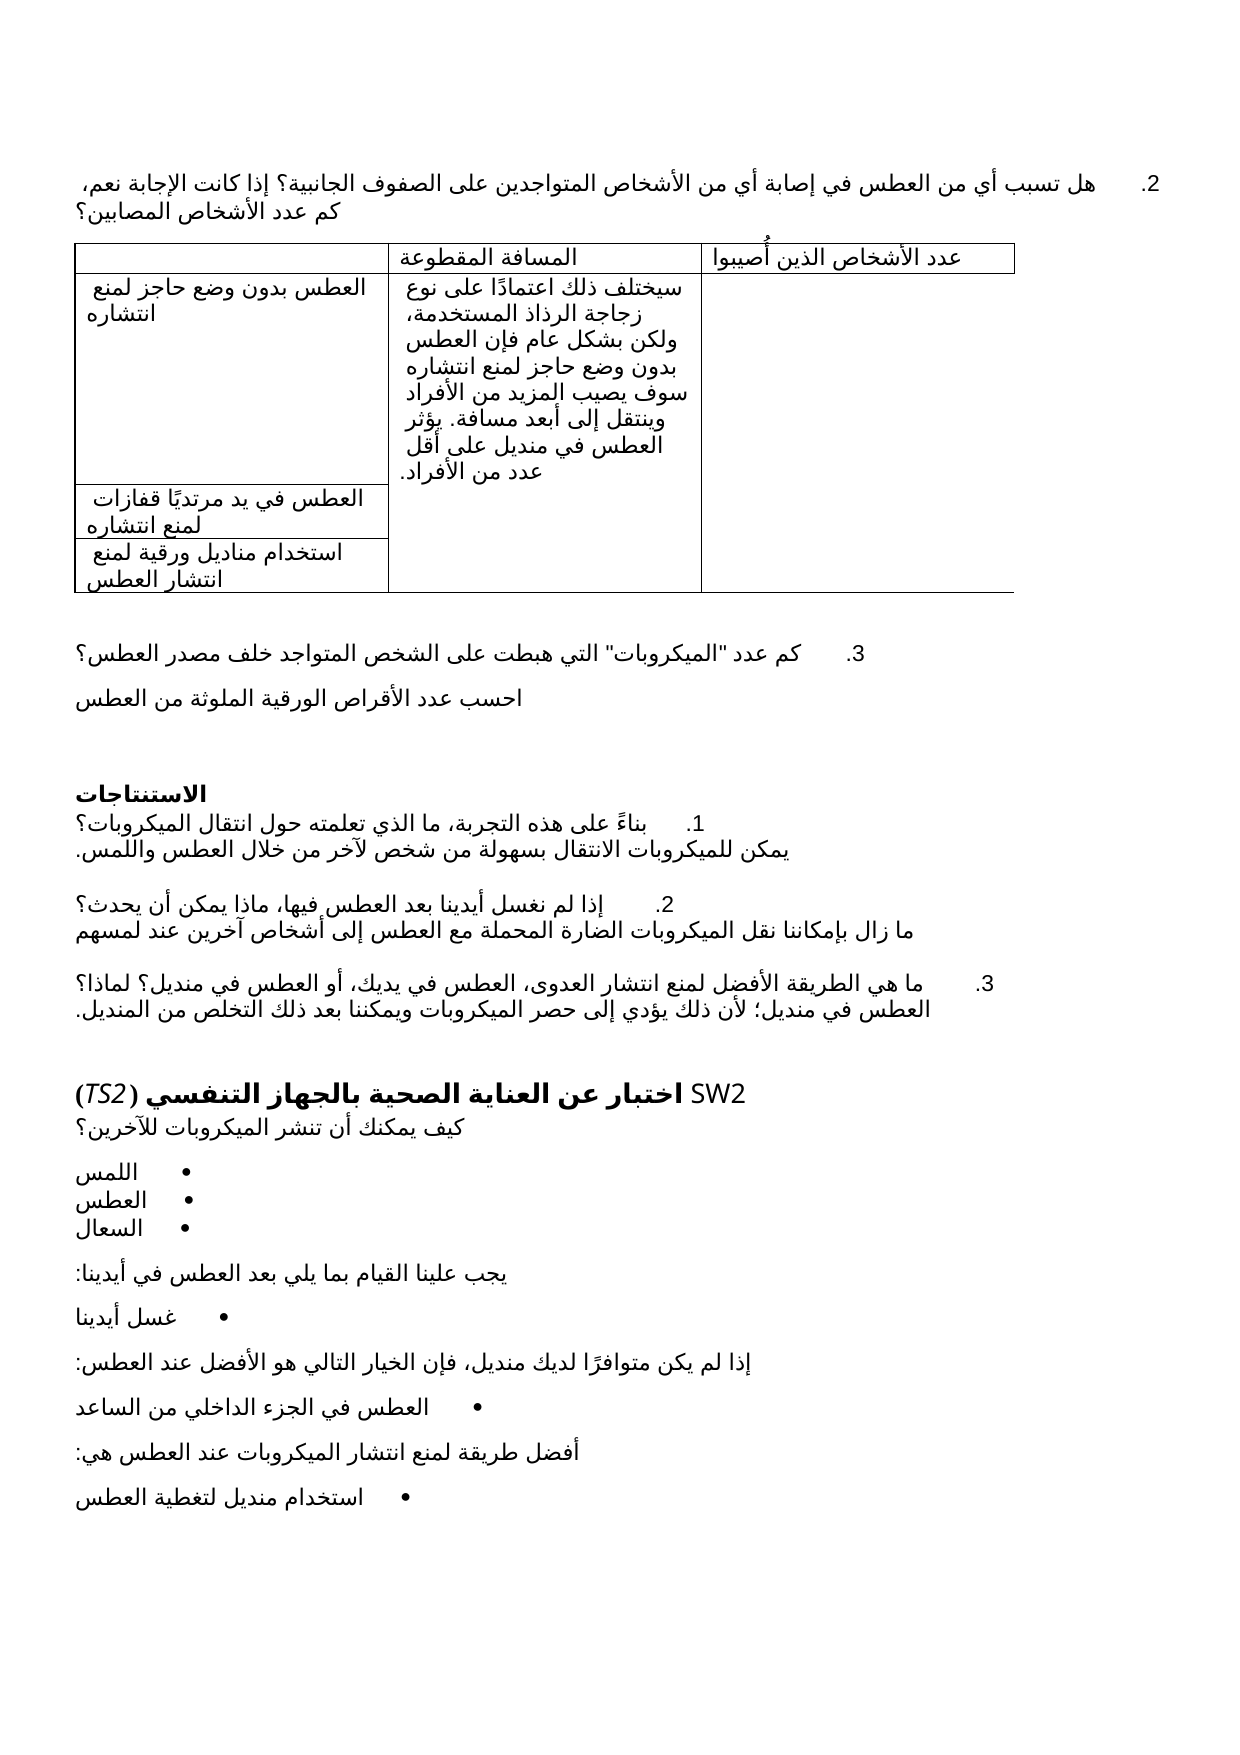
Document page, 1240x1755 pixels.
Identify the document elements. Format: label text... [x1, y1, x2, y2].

table_header عدد الأشخاص الذين أُصيبوا [702, 244, 1014, 272]
list غسل أيدينا [75, 1304, 1127, 1331]
table_cell العطس في يد مرتديًا قفازات لمنع انتشاره [76, 485, 388, 538]
text احسب عدد الأقراص الورقية الملوثة من العطس [75, 685, 1164, 711]
table_cell [702, 484, 1014, 538]
table_cell استخدام مناديل ورقية لمنع انتشار العطس [76, 539, 388, 592]
text يجب علينا القيام بما يلي بعد العطس في أيدينا: [75, 1259, 1164, 1286]
subtitle الاستنتاجات [75, 781, 1164, 808]
table_header [76, 244, 388, 272]
list بناءً على هذه التجربة، ما الذي تعلمته حول انتقال الميكروبات؟ [75, 809, 1164, 836]
list كم عدد "الميكروبات" التي هبطت على الشخص المتواجد خلف مصدر العطس؟ [75, 640, 1164, 667]
table_cell سيختلف ذلك اعتمادًا على نوع زجاجة الرذاذ المستخدمة، ولكن بشكل عام فإن العطس بدون وضع حاجز لمنع انتشاره سوف يصيب المزيد من الأفراد وينتقل إلى أبعد مسافة. يؤثر العطس في منديل على أقل عدد من الأفراد. [389, 274, 701, 484]
table_cell العطس بدون وضع حاجز لمنع انتشاره [76, 274, 388, 484]
table_cell [702, 274, 1014, 484]
list العطس [75, 1187, 1127, 1213]
table_header المسافة المقطوعة [389, 244, 701, 272]
list السعال [75, 1215, 1127, 1241]
table_cell [389, 484, 701, 538]
text كيف يمكنك أن تنشر الميكروبات للآخرين؟ [75, 1114, 1164, 1140]
text إذا لم يكن متوافرًا لديك منديل، فإن الخيار التالي هو الأفضل عند العطس: [75, 1349, 1164, 1376]
subtitle SW2 اختبار عن العناية الصحية بالجهاز التنفسي (TS2) [75, 1074, 1164, 1111]
text ما زال بإمكاننا نقل الميكروبات الضارة المحملة مع العطس إلى أشخاص آخرين عند لمسهم [75, 917, 1127, 944]
list العطس في الجزء الداخلي من الساعد [75, 1394, 1127, 1420]
list ما هي الطريقة الأفضل لمنع انتشار العدوى، العطس في يديك، أو العطس في منديل؟ لماذا؟ [75, 970, 1164, 996]
table_cell [389, 538, 701, 592]
text العطس في منديل؛ لأن ذلك يؤدي إلى حصر الميكروبات ويمكننا بعد ذلك التخلص من المنديل. [75, 996, 1127, 1023]
list إذا لم نغسل أيدينا بعد العطس فيها، ماذا يمكن أن يحدث؟ [75, 891, 1164, 917]
list يمكن للميكروبات الانتقال بسهولة من شخص لآخر من خلال العطس واللمس. [75, 836, 1127, 862]
list هل تسبب أي من العطس في إصابة أي من الأشخاص المتواجدين على الصفوف الجانبية؟ إذا كانت الإجابة نعم، كم عدد الأشخاص المصابين؟ [75, 170, 1164, 224]
table_cell [702, 538, 1014, 592]
text أفضل طريقة لمنع انتشار الميكروبات عند العطس هي: [75, 1439, 1164, 1465]
list استخدام منديل لتغطية العطس [75, 1483, 1127, 1510]
list اللمس [75, 1158, 1127, 1185]
